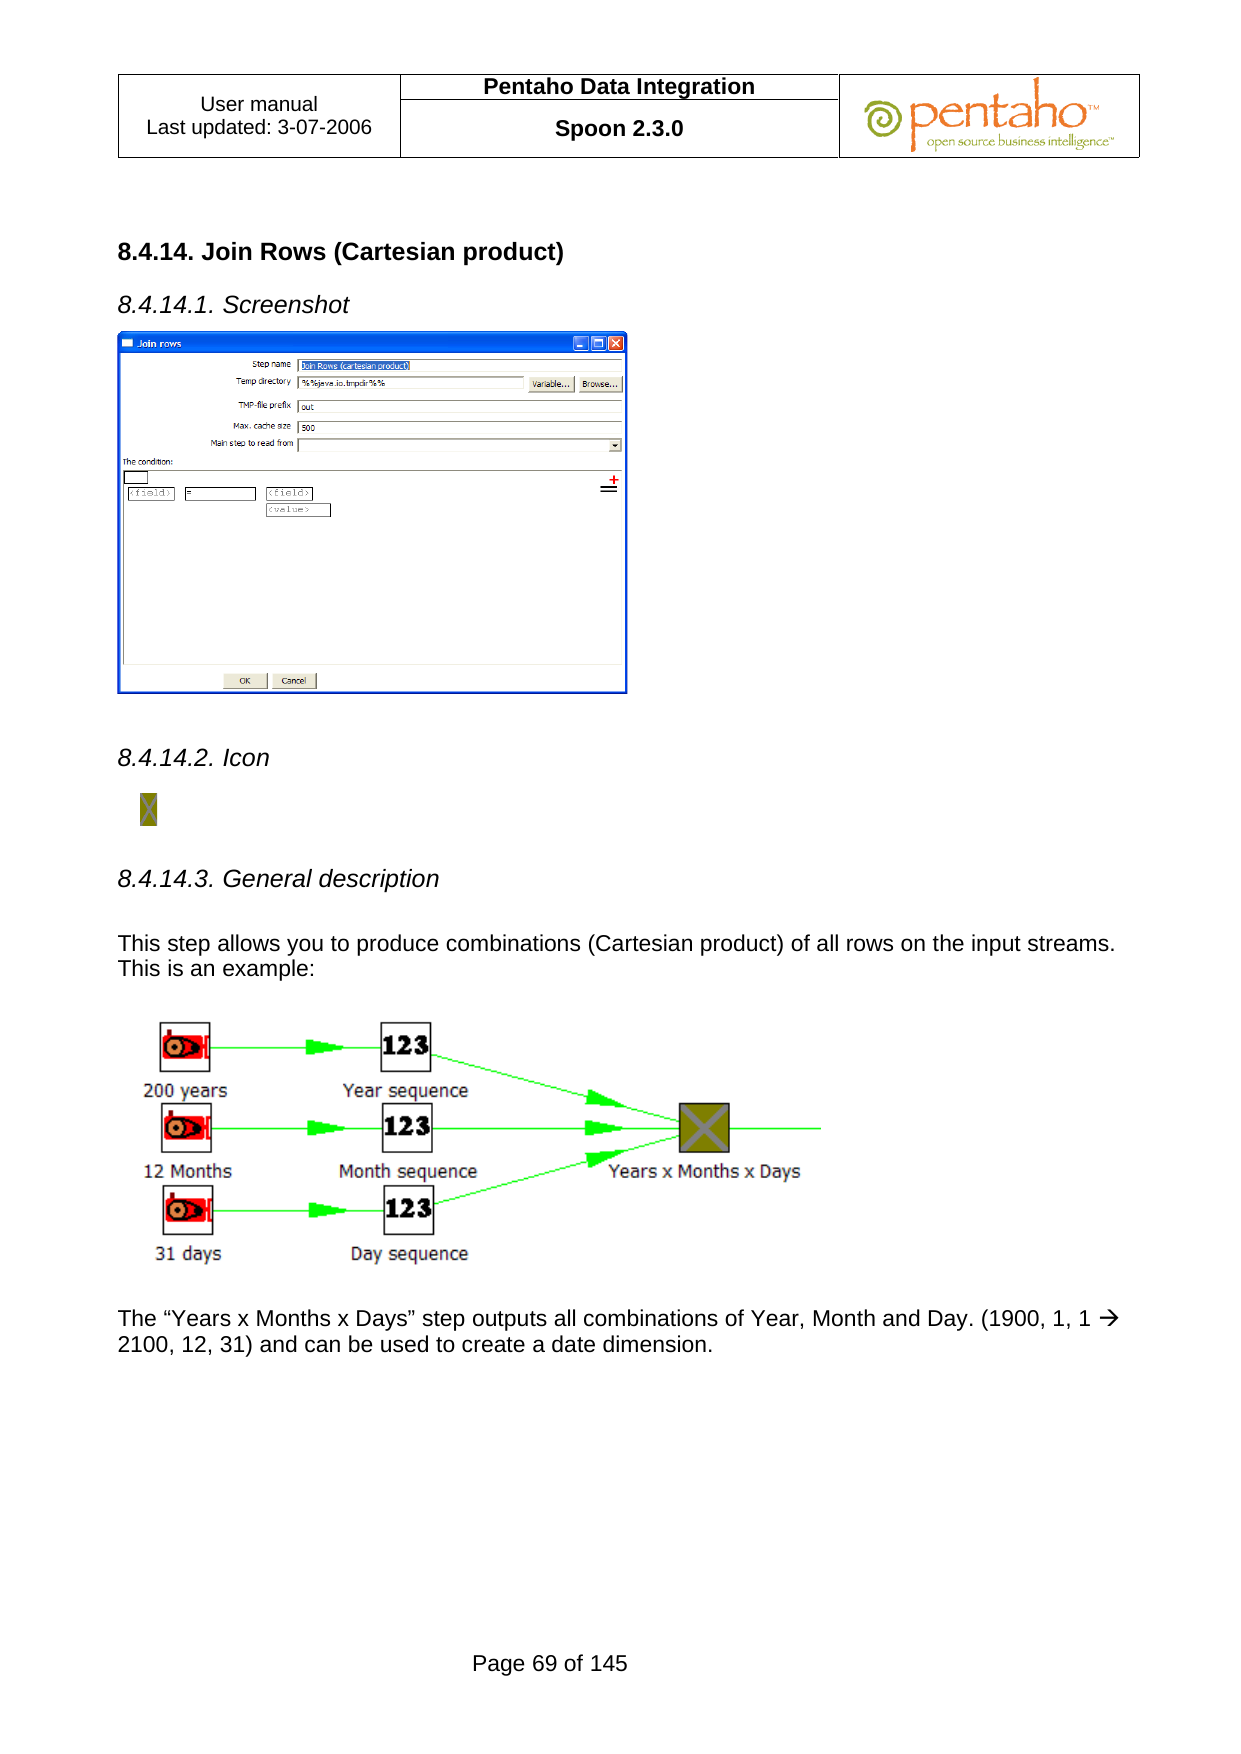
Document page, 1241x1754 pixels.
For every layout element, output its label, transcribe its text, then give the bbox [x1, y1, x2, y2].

text This is an example: [117, 956, 1137, 981]
subtitle Join Rows (Cartesian product) [117, 238, 1137, 266]
text The “Years x Months x Days” step outputs all combinations of Year, Month and Day. (1900, 1, 1  2100, 12, 31) and can be used to create a date dimension. [117, 1306, 1137, 1357]
picture [140, 793, 158, 826]
text This step allows you to produce combinations (Cartesian product) of all rows on the input streams. [117, 930, 1137, 956]
subtitle Screenshot [117, 291, 1137, 319]
picture [133, 1016, 821, 1272]
picture [117, 331, 628, 694]
subtitle Icon [117, 744, 1137, 772]
subtitle General description [117, 864, 1137, 892]
